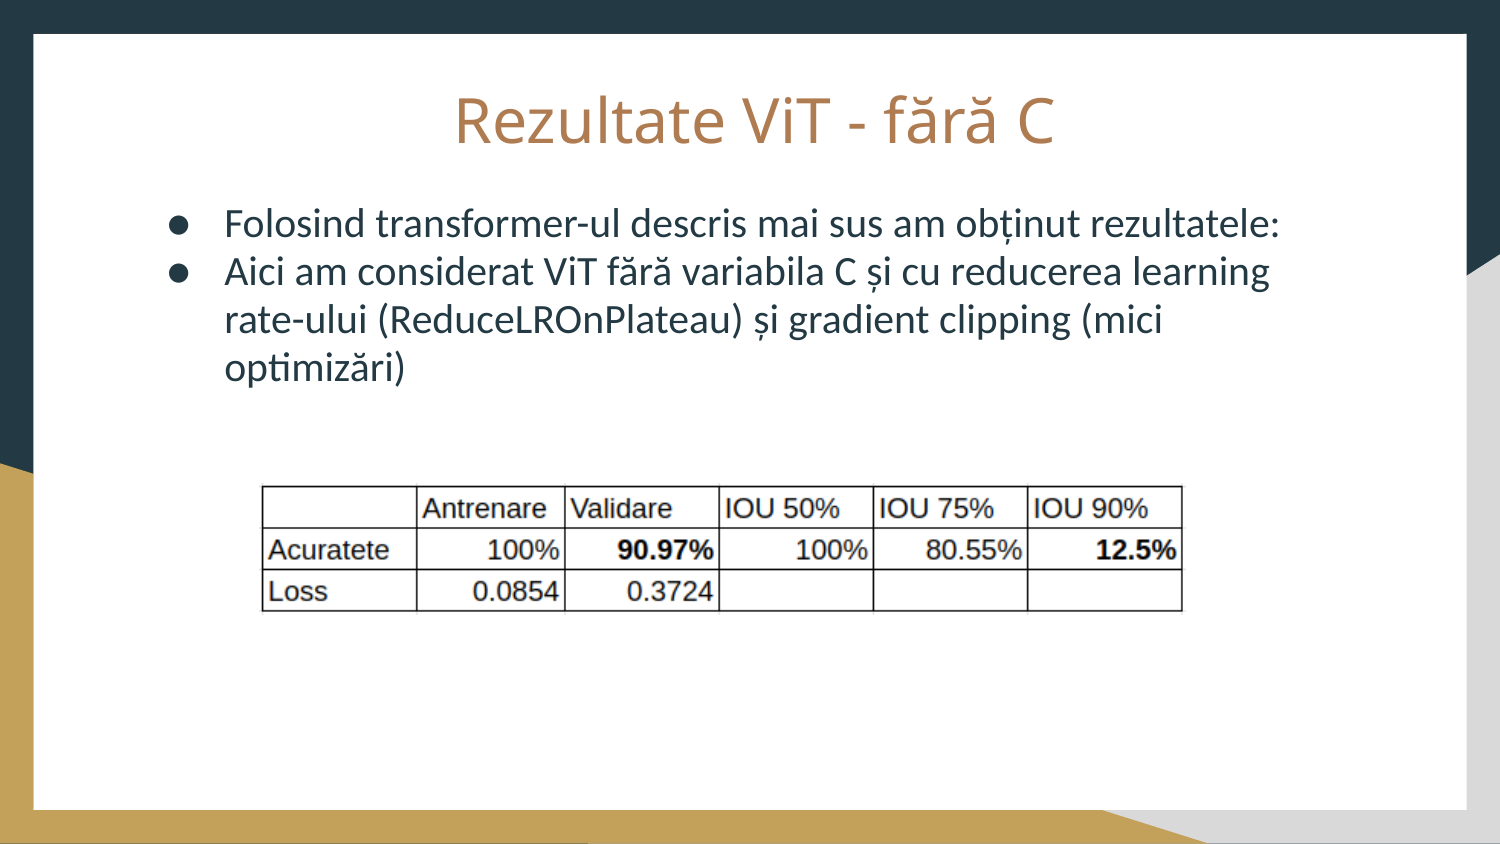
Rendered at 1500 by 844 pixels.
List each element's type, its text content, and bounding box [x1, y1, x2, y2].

list Folosind transformer-ul descris mai sus am obținut rezultatele: Aici am considerat ViT fără variabila C și cu reducerea learning rate-ului (ReduceLROnPlateau) și gradient clipping (mici optimizări) [134, 185, 1366, 435]
picture [259, 483, 1186, 615]
title Rezultate ViT - fără C [139, 61, 1371, 187]
